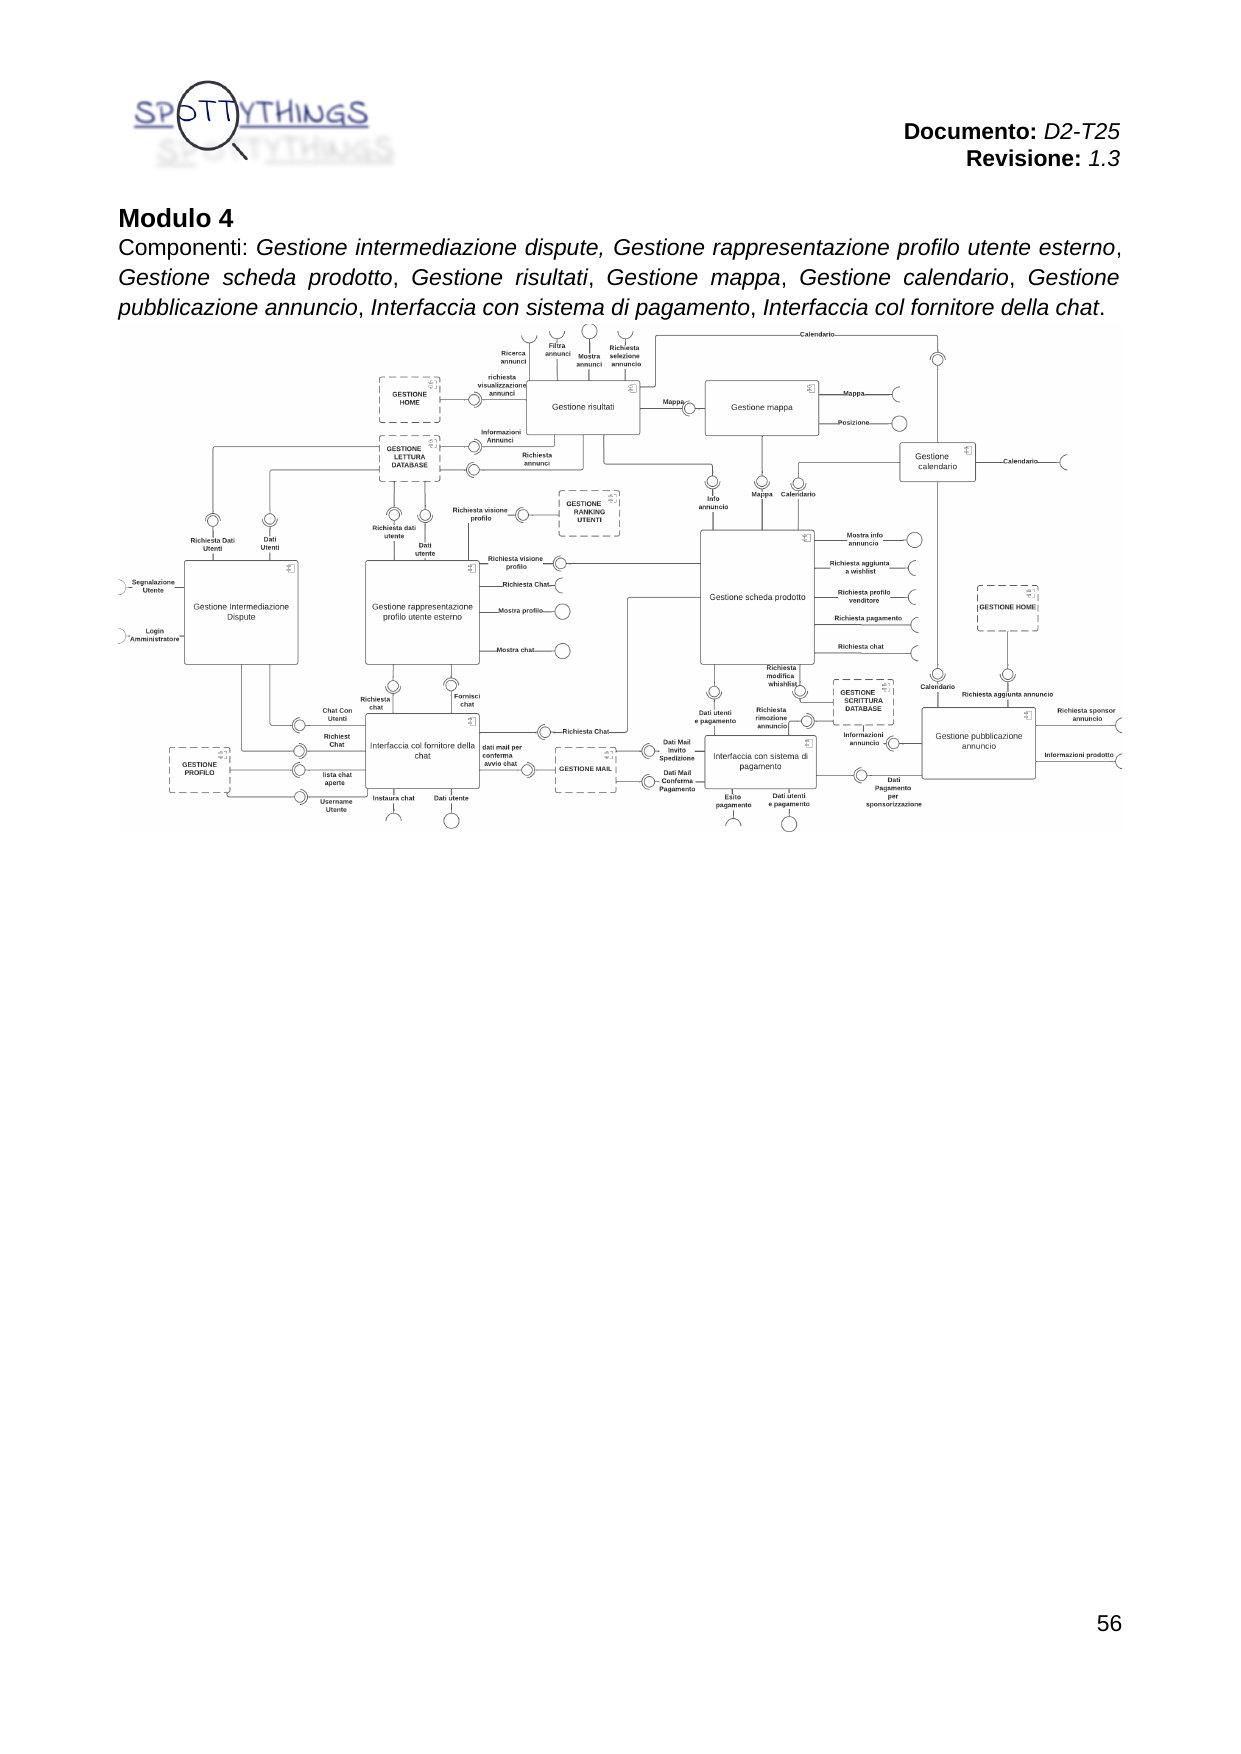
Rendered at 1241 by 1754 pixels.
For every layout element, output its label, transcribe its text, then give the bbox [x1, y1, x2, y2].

picture [123, 73, 399, 187]
picture [118, 324, 1123, 832]
text Componenti: Gestione intermediazione dispute, Gestione rappresentazione profilo utente esterno, Gestione scheda prodotto, Gestione risultati, Gestione mappa, Gestione calendario, Gestione pubblicazione annuncio, Interfaccia con sistema di pagamento, Interfaccia col fornitore della chat. [118, 233, 1122, 320]
subtitle Modulo 4 [118, 203, 1122, 233]
